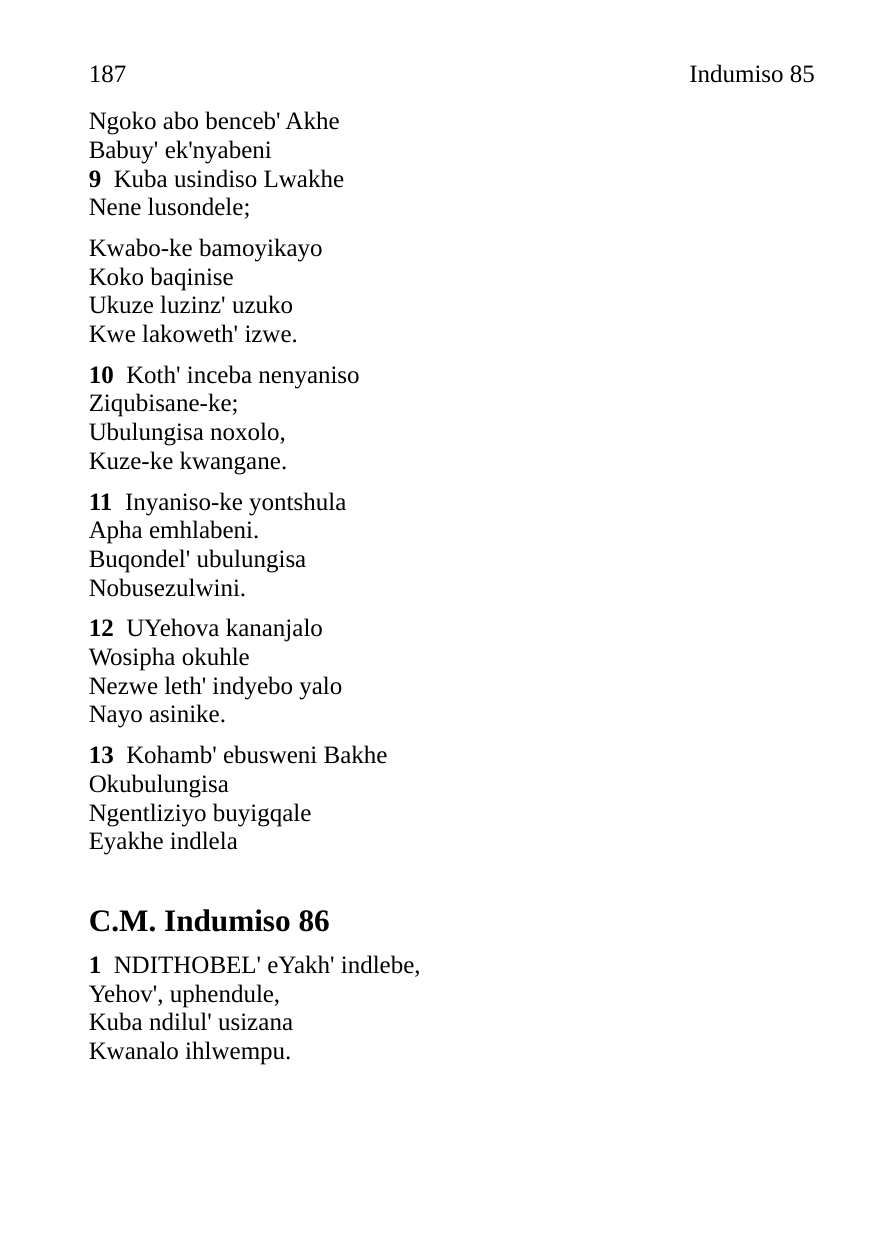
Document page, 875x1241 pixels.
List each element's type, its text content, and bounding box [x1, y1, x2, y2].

text Okubulungisa [88, 769, 815, 798]
text Babuy' ek'nyabeni [88, 135, 815, 164]
text Eyakhe indlela [88, 826, 815, 855]
text Kwanalo ihlwempu. [88, 1036, 815, 1065]
text Koko baqinise [88, 262, 815, 291]
text Yehov', uphendule, [88, 979, 815, 1007]
text 1 NDITHOBEL' eYakh' indlebe, [88, 950, 815, 979]
text 9 Kuba usindiso Lwakhe [88, 164, 815, 192]
text Ngentliziyo buyigqale [88, 798, 815, 826]
text Buqondel' ubulungisa [88, 544, 815, 573]
text Kuze-ke kwangane. [88, 446, 815, 475]
text Kuba ndilul' usizana [88, 1007, 815, 1036]
text 10 Koth' inceba nenyaniso [88, 360, 815, 388]
text Nayo asinike. [88, 699, 815, 728]
text Nene lusondele; [88, 192, 815, 221]
text Apha emhlabeni. [88, 515, 815, 544]
text 12 UYehova kananjalo [88, 613, 815, 642]
text C.M. Indumiso 86 [88, 902, 815, 938]
text Ngoko abo benceb' Akhe [88, 106, 815, 135]
text Wosipha okuhle [88, 642, 815, 671]
text Nobusezulwini. [88, 573, 815, 602]
text Ukuze luzinz' uzuko [88, 291, 815, 319]
text Kwabo-ke bamoyikayo [88, 233, 815, 262]
text 11 Inyaniso-ke yontshula [88, 487, 815, 515]
text Kwe lakoweth' izwe. [88, 319, 815, 348]
text 13 Kohamb' ebusweni Bakhe [88, 740, 815, 769]
text Nezwe leth' indyebo yalo [88, 671, 815, 699]
text Ubulungisa noxolo, [88, 417, 815, 446]
text Ziqubisane-ke; [88, 388, 815, 417]
